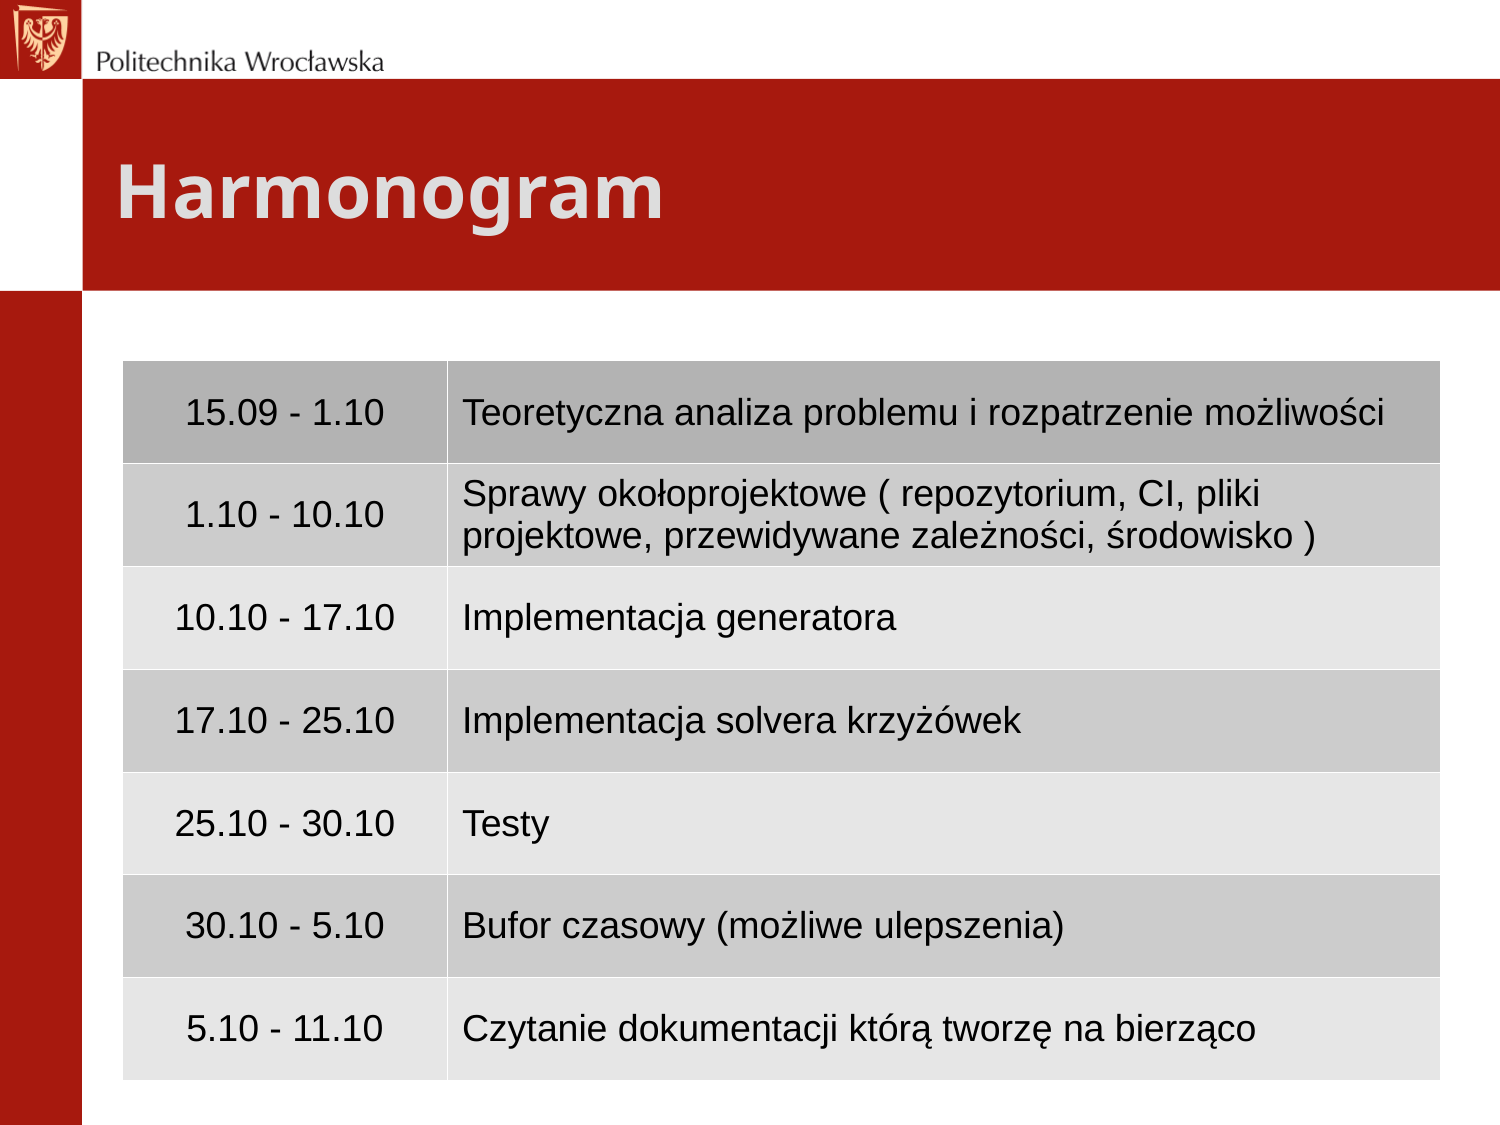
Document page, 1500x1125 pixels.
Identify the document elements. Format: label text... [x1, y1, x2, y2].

text_box Harmonogram [100, 103, 1483, 273]
table_cell Sprawy okołoprojektowe ( repozytorium, CI, pliki projektowe, przewidywane zależności, środowisko ) [448, 464, 1440, 566]
table_cell 5.10 - 11.10 [123, 978, 447, 1080]
table_cell Testy [448, 773, 1440, 874]
table_header 15.09 - 1.10 [123, 361, 447, 463]
table_cell 25.10 - 30.10 [123, 773, 447, 874]
table_cell 10.10 - 17.10 [123, 567, 447, 669]
table_cell Implementacja solvera krzyżówek [448, 670, 1440, 772]
table_cell 1.10 - 10.10 [123, 464, 447, 566]
table_cell 17.10 - 25.10 [123, 670, 447, 772]
table_cell Bufor czasowy (możliwe ulepszenia) [448, 875, 1440, 977]
table_header Teoretyczna analiza problemu i rozpatrzenie możliwości [448, 361, 1440, 463]
picture [0, 0, 384, 79]
table_cell Czytanie dokumentacji którą tworzę na bierząco [448, 978, 1440, 1080]
table_cell 30.10 - 5.10 [123, 875, 447, 977]
table_cell Implementacja generatora [448, 567, 1440, 669]
